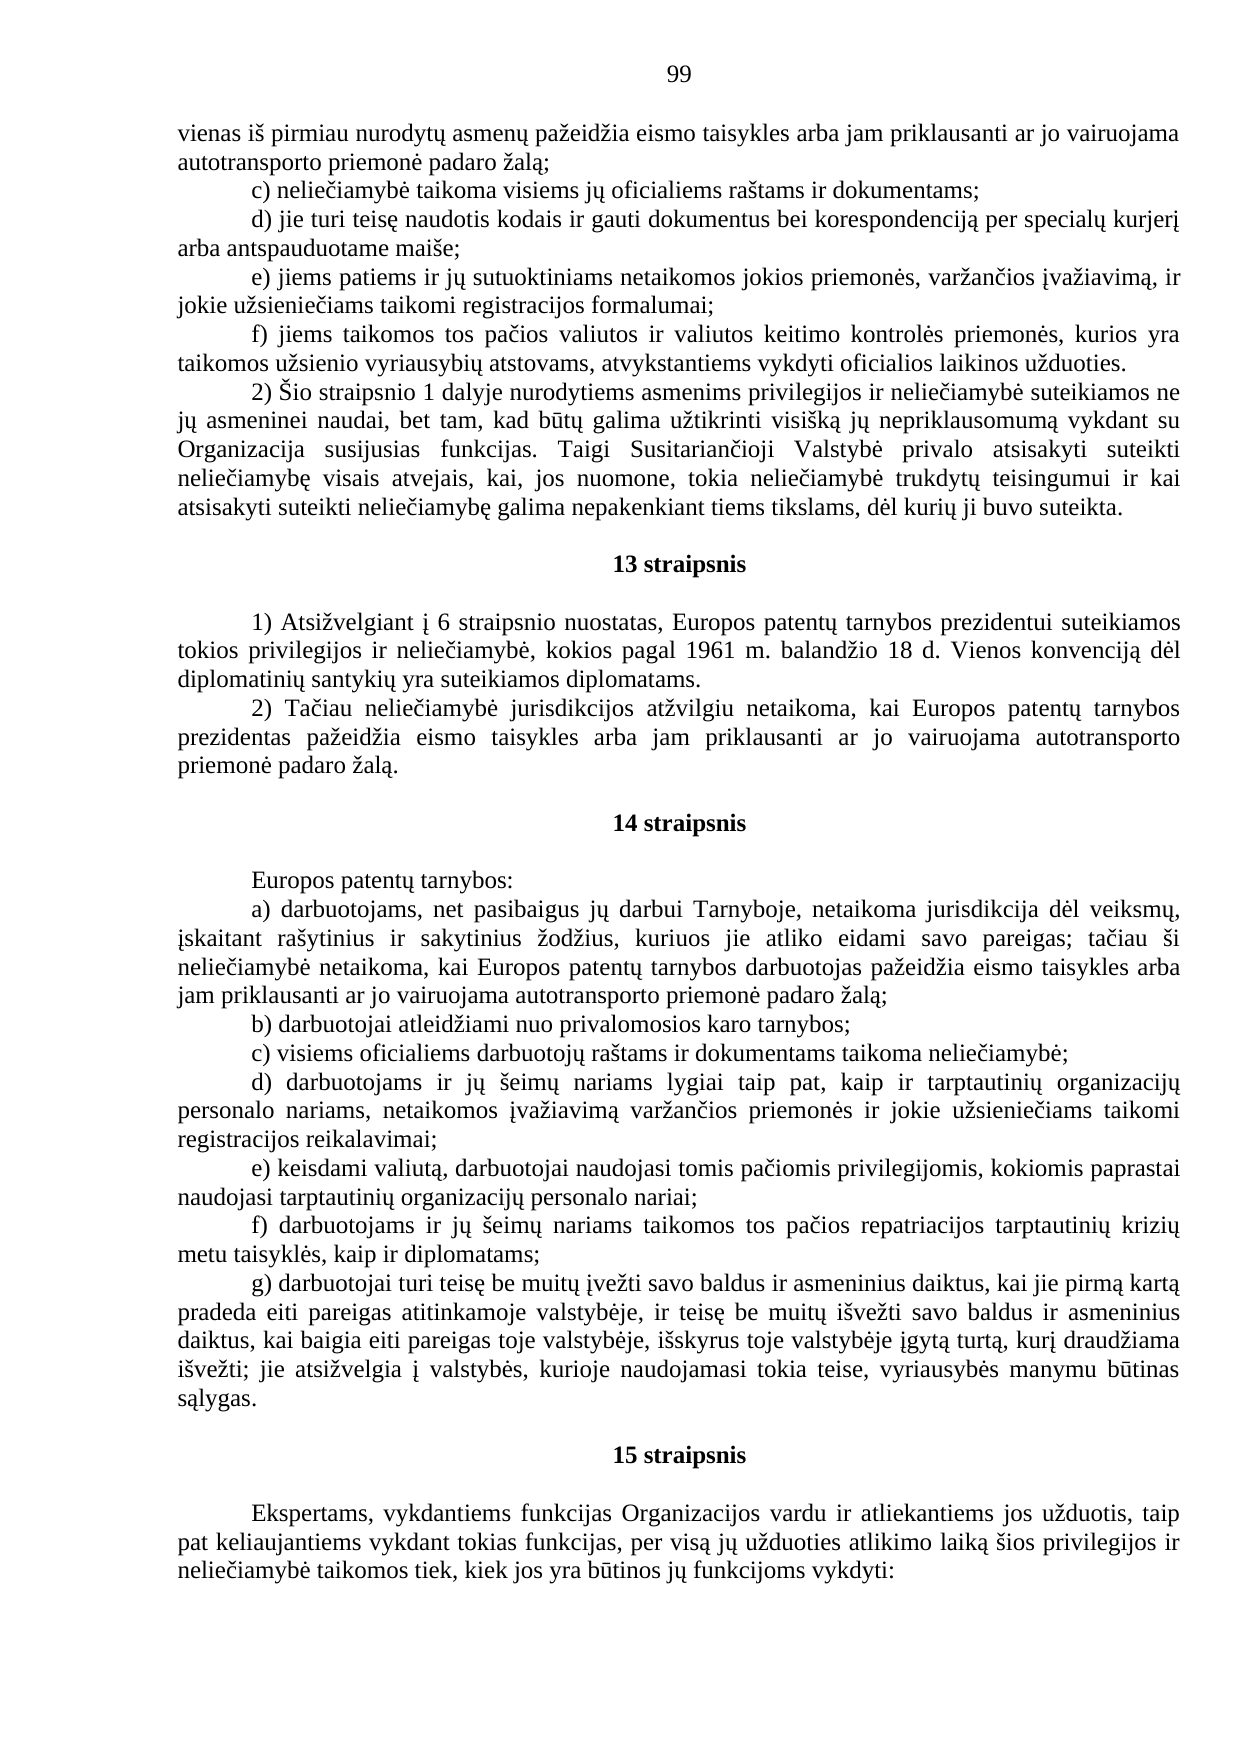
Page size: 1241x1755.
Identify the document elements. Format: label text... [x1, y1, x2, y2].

text f) darbuotojams ir jų šeimų nariams taikomos tos pačios repatriacijos tarptautinių krizių metu taisyklės, kaip ir diplomatams; [177, 1211, 1181, 1268]
text c) neliečiamybė taikoma visiems jų oficialiems raštams ir dokumentams; [177, 176, 1181, 204]
text c) visiems oficialiems darbuotojų raštams ir dokumentams taikoma neliečiamybė; [177, 1038, 1181, 1067]
text g) darbuotojai turi teisę be muitų įvežti savo baldus ir asmeninius daiktus, kai jie pirmą kartą pradeda eiti pareigas atitinkamoje valstybėje, ir teisę be muitų išvežti savo baldus ir asmeninius daiktus, kai baigia eiti pareigas toje valstybėje, išskyrus toje valstybėje įgytą turtą, kurį draudžiama išvežti; jie atsižvelgia į valstybės, kurioje naudojamasi tokia teise, vyriausybės manymu būtinas sąlygas. [177, 1268, 1181, 1412]
text Europos patentų tarnybos: [177, 866, 1181, 894]
text f) jiems taikomos tos pačios valiutos ir valiutos keitimo kontrolės priemonės, kurios yra taikomos užsienio vyriausybių atstovams, atvykstantiems vykdyti oficialios laikinos užduoties. [177, 319, 1181, 377]
text a) darbuotojams, net pasibaigus jų darbui Tarnyboje, netaikoma jurisdikcija dėl veiksmų, įskaitant rašytinius ir sakytinius žodžius, kuriuos jie atliko eidami savo pareigas; tačiau ši neliečiamybė netaikoma, kai Europos patentų tarnybos darbuotojas pažeidžia eismo taisykles arba jam priklausanti ar jo vairuojama autotransporto priemonė padaro žalą; [177, 894, 1181, 1009]
text vienas iš pirmiau nurodytų asmenų pažeidžia eismo taisykles arba jam priklausanti ar jo vairuojama autotransporto priemonė padaro žalą; [177, 118, 1181, 176]
text d) jie turi teisę naudotis kodais ir gauti dokumentus bei korespondenciją per specialų kurjerį arba antspauduotame maiše; [177, 204, 1181, 262]
text Ekspertams, vykdantiems funkcijas Organizacijos vardu ir atliekantiems jos užduotis, taip pat keliaujantiems vykdant tokias funkcijas, per visą jų užduoties atlikimo laiką šios privilegijos ir neliečiamybė taikomos tiek, kiek jos yra būtinos jų funkcijoms vykdyti: [177, 1498, 1181, 1584]
text b) darbuotojai atleidžiami nuo privalomosios karo tarnybos; [177, 1009, 1181, 1038]
text 14 straipsnis [177, 808, 1181, 837]
text 13 straipsnis [177, 549, 1181, 578]
text 2) Tačiau neliečiamybė jurisdikcijos atžvilgiu netaikoma, kai Europos patentų tarnybos prezidentas pažeidžia eismo taisykles arba jam priklausanti ar jo vairuojama autotransporto priemonė padaro žalą. [177, 693, 1181, 779]
text e) keisdami valiutą, darbuotojai naudojasi tomis pačiomis privilegijomis, kokiomis paprastai naudojasi tarptautinių organizacijų personalo nariai; [177, 1153, 1181, 1211]
text d) darbuotojams ir jų šeimų nariams lygiai taip pat, kaip ir tarptautinių organizacijų personalo nariams, netaikomos įvažiavimą varžančios priemonės ir jokie užsieniečiams taikomi registracijos reikalavimai; [177, 1067, 1181, 1153]
text 1) Atsižvelgiant į 6 straipsnio nuostatas, Europos patentų tarnybos prezidentui suteikiamos tokios privilegijos ir neliečiamybė, kokios pagal 1961 m. balandžio 18 d. Vienos konvenciją dėl diplomatinių santykių yra suteikiamos diplomatams. [177, 607, 1181, 693]
text 15 straipsnis [177, 1441, 1181, 1469]
text e) jiems patiems ir jų sutuoktiniams netaikomos jokios priemonės, varžančios įvažiavimą, ir jokie užsieniečiams taikomi registracijos formalumai; [177, 262, 1181, 319]
text 2) Šio straipsnio 1 dalyje nurodytiems asmenims privilegijos ir neliečiamybė suteikiamos ne jų asmeninei naudai, bet tam, kad būtų galima užtikrinti visišką jų nepriklausomumą vykdant su Organizacija susijusias funkcijas. Taigi Susitariančioji Valstybė privalo atsisakyti suteikti neliečiamybę visais atvejais, kai, jos nuomone, tokia neliečiamybė trukdytų teisingumui ir kai atsisakyti suteikti neliečiamybę galima nepakenkiant tiems tikslams, dėl kurių ji buvo suteikta. [177, 377, 1181, 521]
